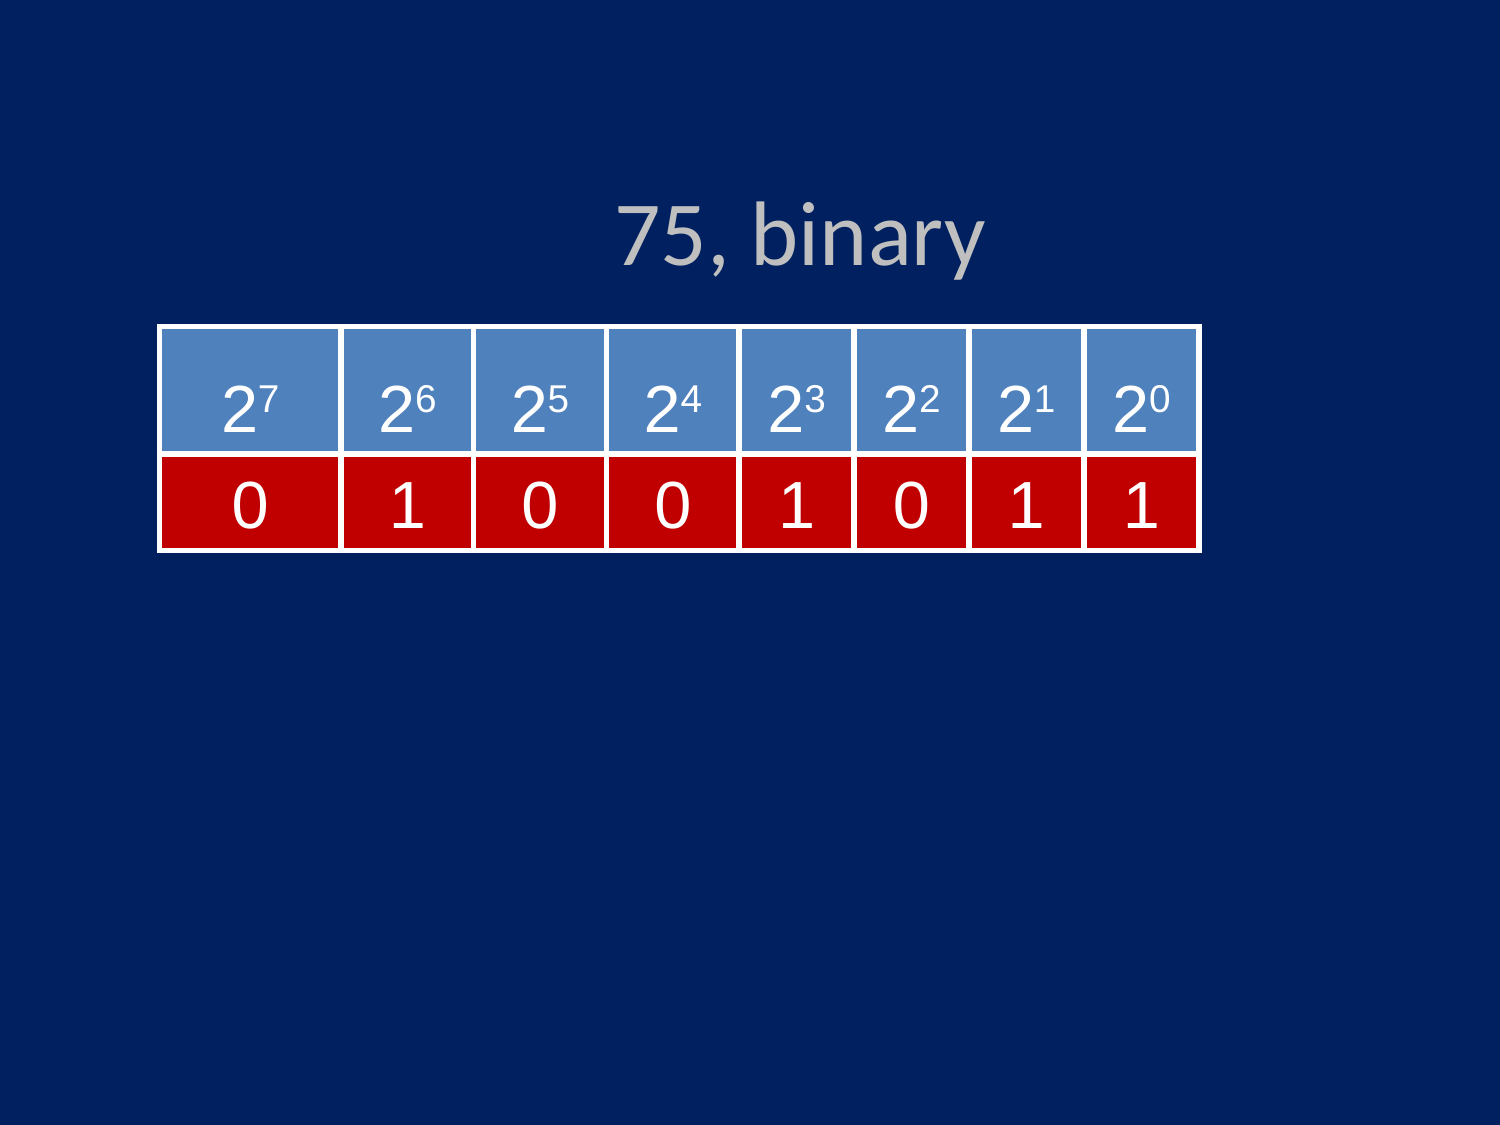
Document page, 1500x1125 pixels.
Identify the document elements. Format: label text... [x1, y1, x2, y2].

table_header 25 [476, 329, 604, 451]
table_cell 0 [857, 457, 966, 548]
table_header 22 [857, 329, 966, 451]
table_cell 1 [742, 457, 851, 548]
table_cell 0 [609, 457, 736, 548]
table_header 23 [742, 329, 851, 451]
table_cell 0 [162, 457, 338, 548]
table_header 21 [972, 329, 1081, 451]
table_cell 1 [972, 457, 1081, 548]
table_header 26 [344, 329, 471, 451]
text_box 75, binary [237, 172, 1364, 286]
table_header 24 [609, 329, 736, 451]
table_cell 1 [344, 457, 471, 548]
table_cell 1 [1087, 457, 1196, 548]
table_header 27 [162, 329, 338, 451]
table_cell 0 [476, 457, 604, 548]
table_header 20 [1087, 329, 1196, 451]
